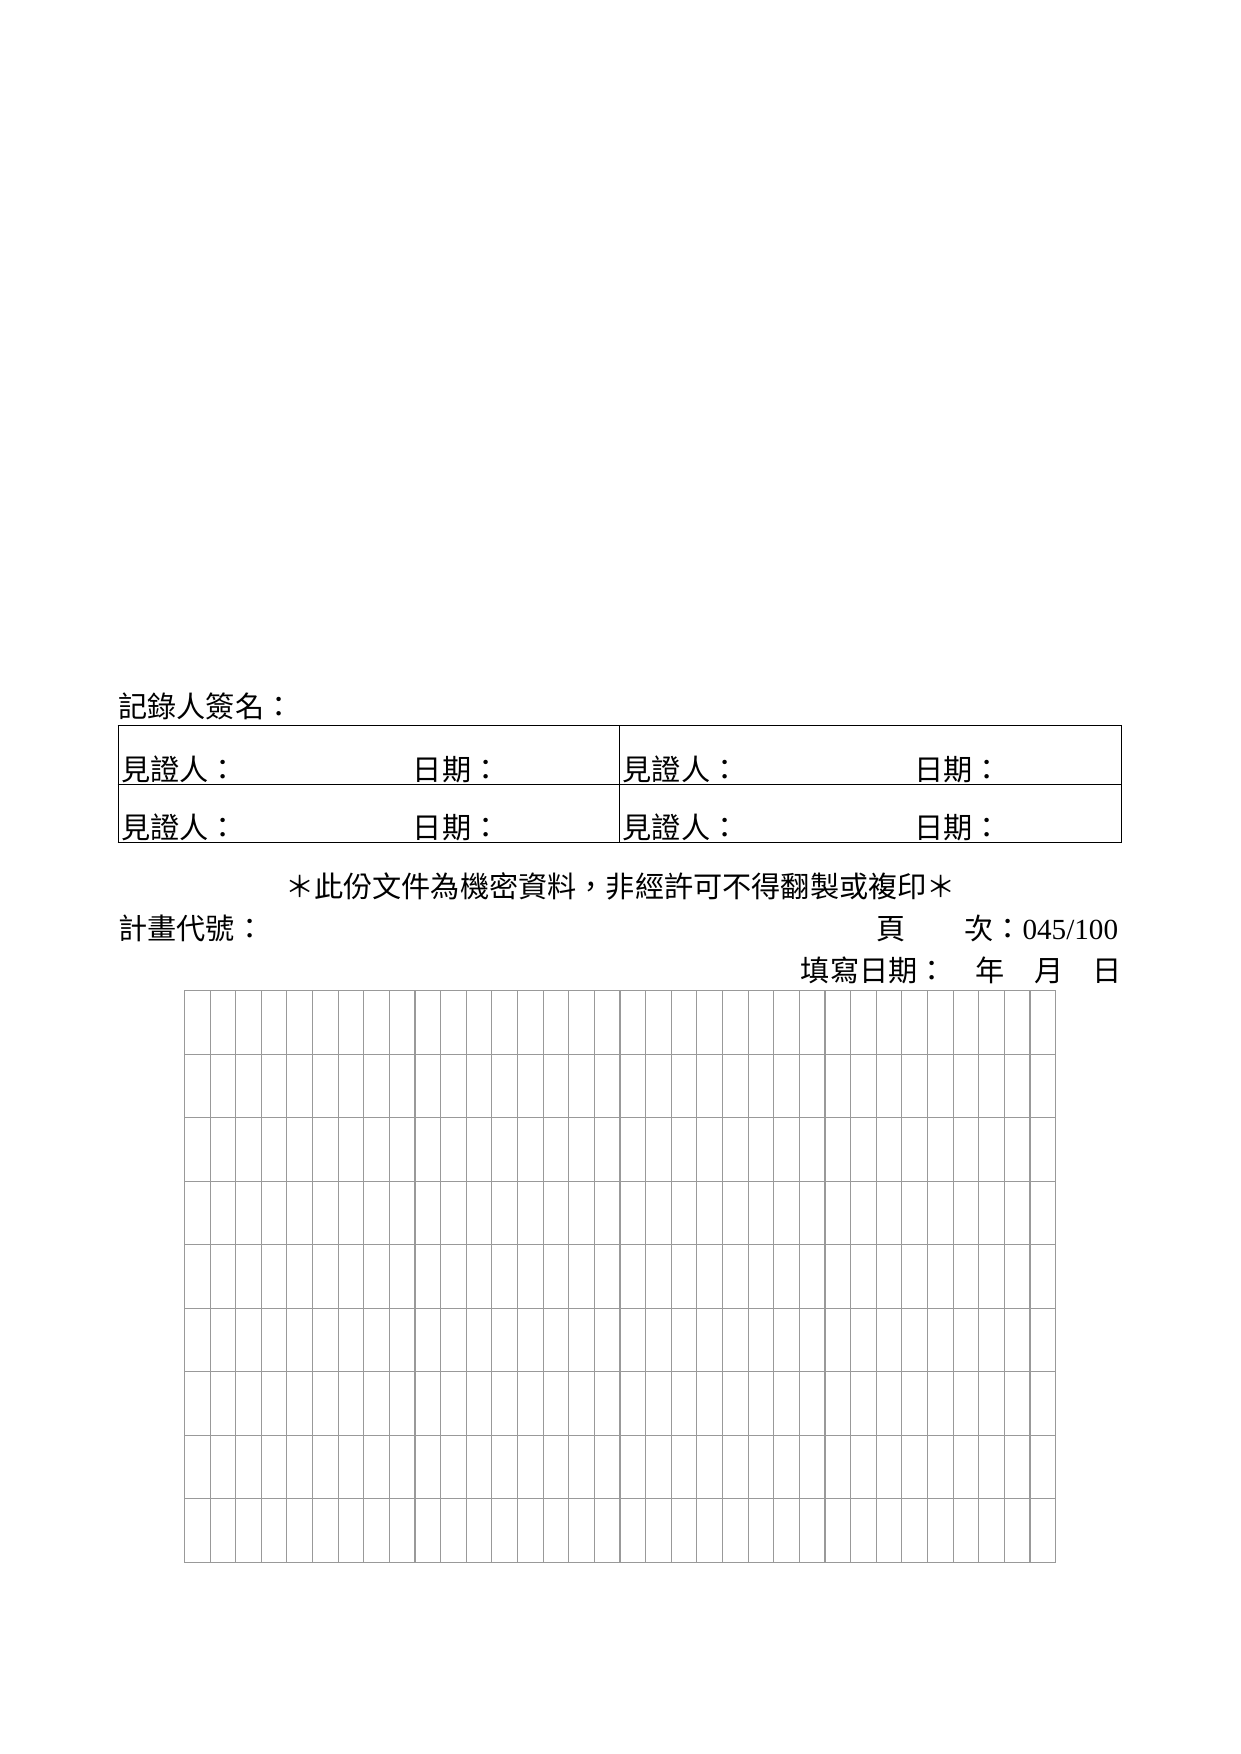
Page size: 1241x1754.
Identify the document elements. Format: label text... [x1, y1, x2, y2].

table_cell [236, 1245, 261, 1308]
table_cell [928, 1436, 953, 1498]
table_cell [569, 1182, 594, 1244]
table_cell [826, 1309, 850, 1371]
table_cell [416, 1309, 440, 1371]
table_cell [441, 1499, 466, 1562]
table_cell [339, 1372, 363, 1435]
table_cell [416, 1182, 440, 1244]
table_cell [390, 1182, 414, 1244]
table_header [492, 991, 517, 1053]
table_cell [621, 1372, 645, 1435]
table_header [826, 991, 850, 1053]
table_cell [826, 1055, 850, 1117]
table_cell [287, 1309, 312, 1371]
table_cell [416, 1118, 440, 1181]
table_cell [954, 1182, 978, 1244]
table_cell [569, 1118, 594, 1181]
table_cell [313, 1372, 338, 1435]
table_cell [595, 1309, 619, 1371]
table_cell [492, 1499, 517, 1562]
table_cell [287, 1182, 312, 1244]
table_header [416, 991, 440, 1053]
table_header [185, 991, 210, 1053]
table_cell [979, 1372, 1004, 1435]
table_cell [441, 1436, 466, 1498]
table_header [697, 991, 722, 1053]
table_cell [1005, 1245, 1029, 1308]
table_header 見證人： 日期： [620, 726, 1121, 783]
text 記錄人簽名： [118, 663, 1122, 725]
table_cell [467, 1372, 491, 1435]
table_cell [749, 1436, 773, 1498]
table_cell [697, 1055, 722, 1117]
table_cell [569, 1309, 594, 1371]
table_cell [339, 1436, 363, 1498]
table_cell [339, 1309, 363, 1371]
table_cell [954, 1055, 978, 1117]
table_cell [749, 1309, 773, 1371]
table_cell [902, 1309, 927, 1371]
table_cell [211, 1245, 235, 1308]
table_cell [236, 1499, 261, 1562]
table_cell [800, 1182, 824, 1244]
table_cell [544, 1118, 568, 1181]
table_cell [646, 1182, 671, 1244]
table_header [467, 991, 491, 1053]
table_cell [595, 1055, 619, 1117]
table_cell [492, 1372, 517, 1435]
table_cell [236, 1372, 261, 1435]
table_cell [467, 1182, 491, 1244]
table_header [851, 991, 876, 1053]
table_cell [979, 1309, 1004, 1371]
table_cell [774, 1245, 799, 1308]
table_cell [441, 1372, 466, 1435]
table_cell [723, 1436, 748, 1498]
table_cell [826, 1372, 850, 1435]
table_header 見證人： 日期： [119, 726, 619, 783]
table_cell [544, 1245, 568, 1308]
table_cell [185, 1436, 210, 1498]
table_cell [544, 1372, 568, 1435]
table_cell [1005, 1055, 1029, 1117]
text 填寫日期： 年 月 日 [118, 948, 1122, 990]
table_cell [211, 1118, 235, 1181]
table_cell [518, 1499, 543, 1562]
table_cell [211, 1182, 235, 1244]
table_cell [313, 1245, 338, 1308]
table_cell [262, 1372, 286, 1435]
table_cell [902, 1182, 927, 1244]
table_cell [211, 1309, 235, 1371]
table_cell [364, 1245, 389, 1308]
table_cell [339, 1182, 363, 1244]
table_header [544, 991, 568, 1053]
table_cell [877, 1309, 901, 1371]
table_cell [390, 1055, 414, 1117]
table_cell [800, 1309, 824, 1371]
table_cell [492, 1309, 517, 1371]
table_cell [954, 1245, 978, 1308]
table_cell [1005, 1182, 1029, 1244]
table_header [672, 991, 696, 1053]
table_cell [416, 1055, 440, 1117]
table_cell [902, 1118, 927, 1181]
table_cell [416, 1499, 440, 1562]
table_cell [287, 1245, 312, 1308]
table_cell [185, 1118, 210, 1181]
table_cell [467, 1055, 491, 1117]
table_cell [236, 1055, 261, 1117]
table_cell [1031, 1499, 1055, 1562]
table_cell [262, 1436, 286, 1498]
table_cell [185, 1055, 210, 1117]
table_cell [877, 1436, 901, 1498]
table_cell [954, 1309, 978, 1371]
table_cell [416, 1245, 440, 1308]
table_cell [492, 1055, 517, 1117]
table_cell [364, 1118, 389, 1181]
table_cell [185, 1309, 210, 1371]
table_cell [621, 1182, 645, 1244]
table_cell [621, 1309, 645, 1371]
table_cell [749, 1055, 773, 1117]
table_cell [390, 1245, 414, 1308]
table_cell [595, 1372, 619, 1435]
table_cell [979, 1436, 1004, 1498]
table_cell [185, 1245, 210, 1308]
table_header [364, 991, 389, 1053]
table_cell [800, 1436, 824, 1498]
table_cell [569, 1372, 594, 1435]
table_cell [1005, 1372, 1029, 1435]
table_cell [902, 1499, 927, 1562]
table_cell [954, 1436, 978, 1498]
table_cell [697, 1245, 722, 1308]
table_header [518, 991, 543, 1053]
table_cell [672, 1118, 696, 1181]
table_header [1005, 991, 1029, 1053]
table_header [928, 991, 953, 1053]
table_cell [1031, 1436, 1055, 1498]
table_cell [774, 1372, 799, 1435]
table_cell [749, 1372, 773, 1435]
table_cell 見證人： 日期： [119, 785, 619, 842]
table_cell [262, 1245, 286, 1308]
table_cell [697, 1499, 722, 1562]
table_cell [646, 1499, 671, 1562]
table_cell [851, 1309, 876, 1371]
table_cell [569, 1055, 594, 1117]
table_cell [211, 1499, 235, 1562]
table_cell [518, 1245, 543, 1308]
table_cell [492, 1245, 517, 1308]
table_cell [774, 1499, 799, 1562]
table_cell [877, 1499, 901, 1562]
table_header [1031, 991, 1055, 1053]
table_cell [339, 1245, 363, 1308]
table_cell [185, 1182, 210, 1244]
table_cell [646, 1436, 671, 1498]
table_cell [1005, 1118, 1029, 1181]
table_cell [544, 1182, 568, 1244]
table_header [774, 991, 799, 1053]
table_cell [236, 1118, 261, 1181]
table_cell [928, 1309, 953, 1371]
table_cell [1031, 1182, 1055, 1244]
table_cell [646, 1309, 671, 1371]
table_cell [672, 1245, 696, 1308]
table_header [646, 991, 671, 1053]
table_cell [595, 1182, 619, 1244]
table_cell [774, 1118, 799, 1181]
table_cell [1031, 1309, 1055, 1371]
table_cell [390, 1436, 414, 1498]
table_cell [826, 1118, 850, 1181]
table_cell 見證人： 日期： [620, 785, 1121, 842]
table_cell [441, 1245, 466, 1308]
table_cell [1031, 1372, 1055, 1435]
table_cell [441, 1182, 466, 1244]
table_cell [800, 1245, 824, 1308]
table_cell [211, 1055, 235, 1117]
text 計畫代號： 頁 次：045/100 [118, 905, 1122, 948]
table_cell [928, 1118, 953, 1181]
table_cell [390, 1372, 414, 1435]
table_cell [826, 1182, 850, 1244]
table_cell [518, 1309, 543, 1371]
table_cell [723, 1182, 748, 1244]
table_cell [749, 1499, 773, 1562]
table_cell [749, 1118, 773, 1181]
table_header [749, 991, 773, 1053]
table_cell [646, 1118, 671, 1181]
table_cell [390, 1118, 414, 1181]
table_cell [262, 1182, 286, 1244]
table_header [441, 991, 466, 1053]
table_header [262, 991, 286, 1053]
table_cell [262, 1055, 286, 1117]
table_cell [800, 1372, 824, 1435]
table_cell [339, 1118, 363, 1181]
table_cell [364, 1499, 389, 1562]
table_cell [236, 1182, 261, 1244]
table_cell [877, 1182, 901, 1244]
table_cell [877, 1118, 901, 1181]
table_cell [928, 1245, 953, 1308]
table_cell [364, 1436, 389, 1498]
table_cell [569, 1499, 594, 1562]
table_header [390, 991, 414, 1053]
table_cell [544, 1436, 568, 1498]
table_cell [672, 1309, 696, 1371]
table_cell [339, 1499, 363, 1562]
table_cell [544, 1499, 568, 1562]
table_cell [672, 1372, 696, 1435]
table_cell [467, 1309, 491, 1371]
table_cell [800, 1118, 824, 1181]
table_cell [364, 1182, 389, 1244]
table_cell [390, 1309, 414, 1371]
table_cell [621, 1436, 645, 1498]
table_cell [826, 1436, 850, 1498]
table_cell [1005, 1499, 1029, 1562]
table_cell [774, 1182, 799, 1244]
table_cell [979, 1499, 1004, 1562]
table_cell [364, 1372, 389, 1435]
table_header [236, 991, 261, 1053]
table_cell [236, 1309, 261, 1371]
table_cell [928, 1182, 953, 1244]
table_cell [826, 1499, 850, 1562]
table_cell [621, 1245, 645, 1308]
table_cell [723, 1499, 748, 1562]
table_cell [697, 1118, 722, 1181]
table_cell [646, 1245, 671, 1308]
table_cell [185, 1499, 210, 1562]
table_cell [467, 1436, 491, 1498]
table_cell [723, 1055, 748, 1117]
table_cell [467, 1499, 491, 1562]
table_cell [672, 1499, 696, 1562]
table_header [569, 991, 594, 1053]
table_cell [621, 1118, 645, 1181]
table_cell [364, 1309, 389, 1371]
table_cell [262, 1499, 286, 1562]
table_cell [339, 1055, 363, 1117]
table_cell [211, 1372, 235, 1435]
table_cell [518, 1055, 543, 1117]
table_cell [928, 1372, 953, 1435]
table_cell [851, 1182, 876, 1244]
table_cell [902, 1245, 927, 1308]
table_cell [902, 1436, 927, 1498]
table_cell [416, 1436, 440, 1498]
table_header [621, 991, 645, 1053]
table_cell [441, 1309, 466, 1371]
table_cell [416, 1372, 440, 1435]
table_cell [313, 1118, 338, 1181]
table_cell [467, 1118, 491, 1181]
table_cell [1031, 1118, 1055, 1181]
table_cell [979, 1182, 1004, 1244]
table_cell [262, 1118, 286, 1181]
table_cell [467, 1245, 491, 1308]
table_cell [800, 1499, 824, 1562]
table_cell [954, 1372, 978, 1435]
table_header [800, 991, 824, 1053]
table_cell [979, 1118, 1004, 1181]
table_cell [544, 1309, 568, 1371]
table_cell [595, 1436, 619, 1498]
table_cell [313, 1055, 338, 1117]
table_cell [979, 1245, 1004, 1308]
table_cell [902, 1372, 927, 1435]
text ＊此份文件為機密資料，非經許可不得翻製或複印＊ [118, 843, 1122, 905]
table_cell [287, 1118, 312, 1181]
table_cell [826, 1245, 850, 1308]
table_cell [979, 1055, 1004, 1117]
table_header [339, 991, 363, 1053]
table_header [595, 991, 619, 1053]
table_cell [697, 1436, 722, 1498]
table_cell [877, 1055, 901, 1117]
table_cell [774, 1309, 799, 1371]
table_header [313, 991, 338, 1053]
table_cell [774, 1436, 799, 1498]
table_cell [672, 1055, 696, 1117]
table_cell [518, 1372, 543, 1435]
table_cell [544, 1055, 568, 1117]
table_cell [390, 1499, 414, 1562]
table_header [287, 991, 312, 1053]
table_cell [749, 1245, 773, 1308]
table_cell [723, 1309, 748, 1371]
table_header [877, 991, 901, 1053]
table_cell [697, 1309, 722, 1371]
table_header [979, 991, 1004, 1053]
table_cell [800, 1055, 824, 1117]
table_cell [672, 1436, 696, 1498]
table_cell [595, 1245, 619, 1308]
table_cell [697, 1372, 722, 1435]
table_cell [954, 1499, 978, 1562]
table_cell [851, 1055, 876, 1117]
table_cell [492, 1182, 517, 1244]
table_cell [1031, 1245, 1055, 1308]
table_cell [492, 1118, 517, 1181]
table_cell [518, 1182, 543, 1244]
table_header [954, 991, 978, 1053]
table_cell [313, 1309, 338, 1371]
table_cell [646, 1055, 671, 1117]
table_cell [441, 1055, 466, 1117]
table_cell [877, 1372, 901, 1435]
table_cell [287, 1055, 312, 1117]
table_cell [1005, 1436, 1029, 1498]
table_cell [313, 1182, 338, 1244]
table_cell [492, 1436, 517, 1498]
table_cell [774, 1055, 799, 1117]
table_cell [313, 1436, 338, 1498]
table_cell [902, 1055, 927, 1117]
table_cell [697, 1182, 722, 1244]
table_cell [621, 1055, 645, 1117]
table_cell [211, 1436, 235, 1498]
table_cell [364, 1055, 389, 1117]
table_cell [287, 1499, 312, 1562]
table_cell [749, 1182, 773, 1244]
table_cell [569, 1436, 594, 1498]
table_cell [595, 1118, 619, 1181]
table_cell [954, 1118, 978, 1181]
table_cell [851, 1372, 876, 1435]
table_cell [723, 1118, 748, 1181]
table_cell [441, 1118, 466, 1181]
table_cell [236, 1436, 261, 1498]
table_header [902, 991, 927, 1053]
table_header [723, 991, 748, 1053]
table_cell [851, 1118, 876, 1181]
table_cell [1005, 1309, 1029, 1371]
table_cell [851, 1245, 876, 1308]
table_cell [621, 1499, 645, 1562]
table_cell [262, 1309, 286, 1371]
table_cell [851, 1499, 876, 1562]
table_cell [313, 1499, 338, 1562]
table_header [211, 991, 235, 1053]
table_cell [851, 1436, 876, 1498]
table_cell [185, 1372, 210, 1435]
table_cell [723, 1245, 748, 1308]
table_cell [569, 1245, 594, 1308]
table_cell [646, 1372, 671, 1435]
table_cell [287, 1436, 312, 1498]
table_cell [928, 1499, 953, 1562]
table_cell [1031, 1055, 1055, 1117]
table_cell [928, 1055, 953, 1117]
table_cell [672, 1182, 696, 1244]
table_cell [518, 1436, 543, 1498]
table_cell [723, 1372, 748, 1435]
table_cell [595, 1499, 619, 1562]
table_cell [518, 1118, 543, 1181]
table_cell [877, 1245, 901, 1308]
table_cell [287, 1372, 312, 1435]
